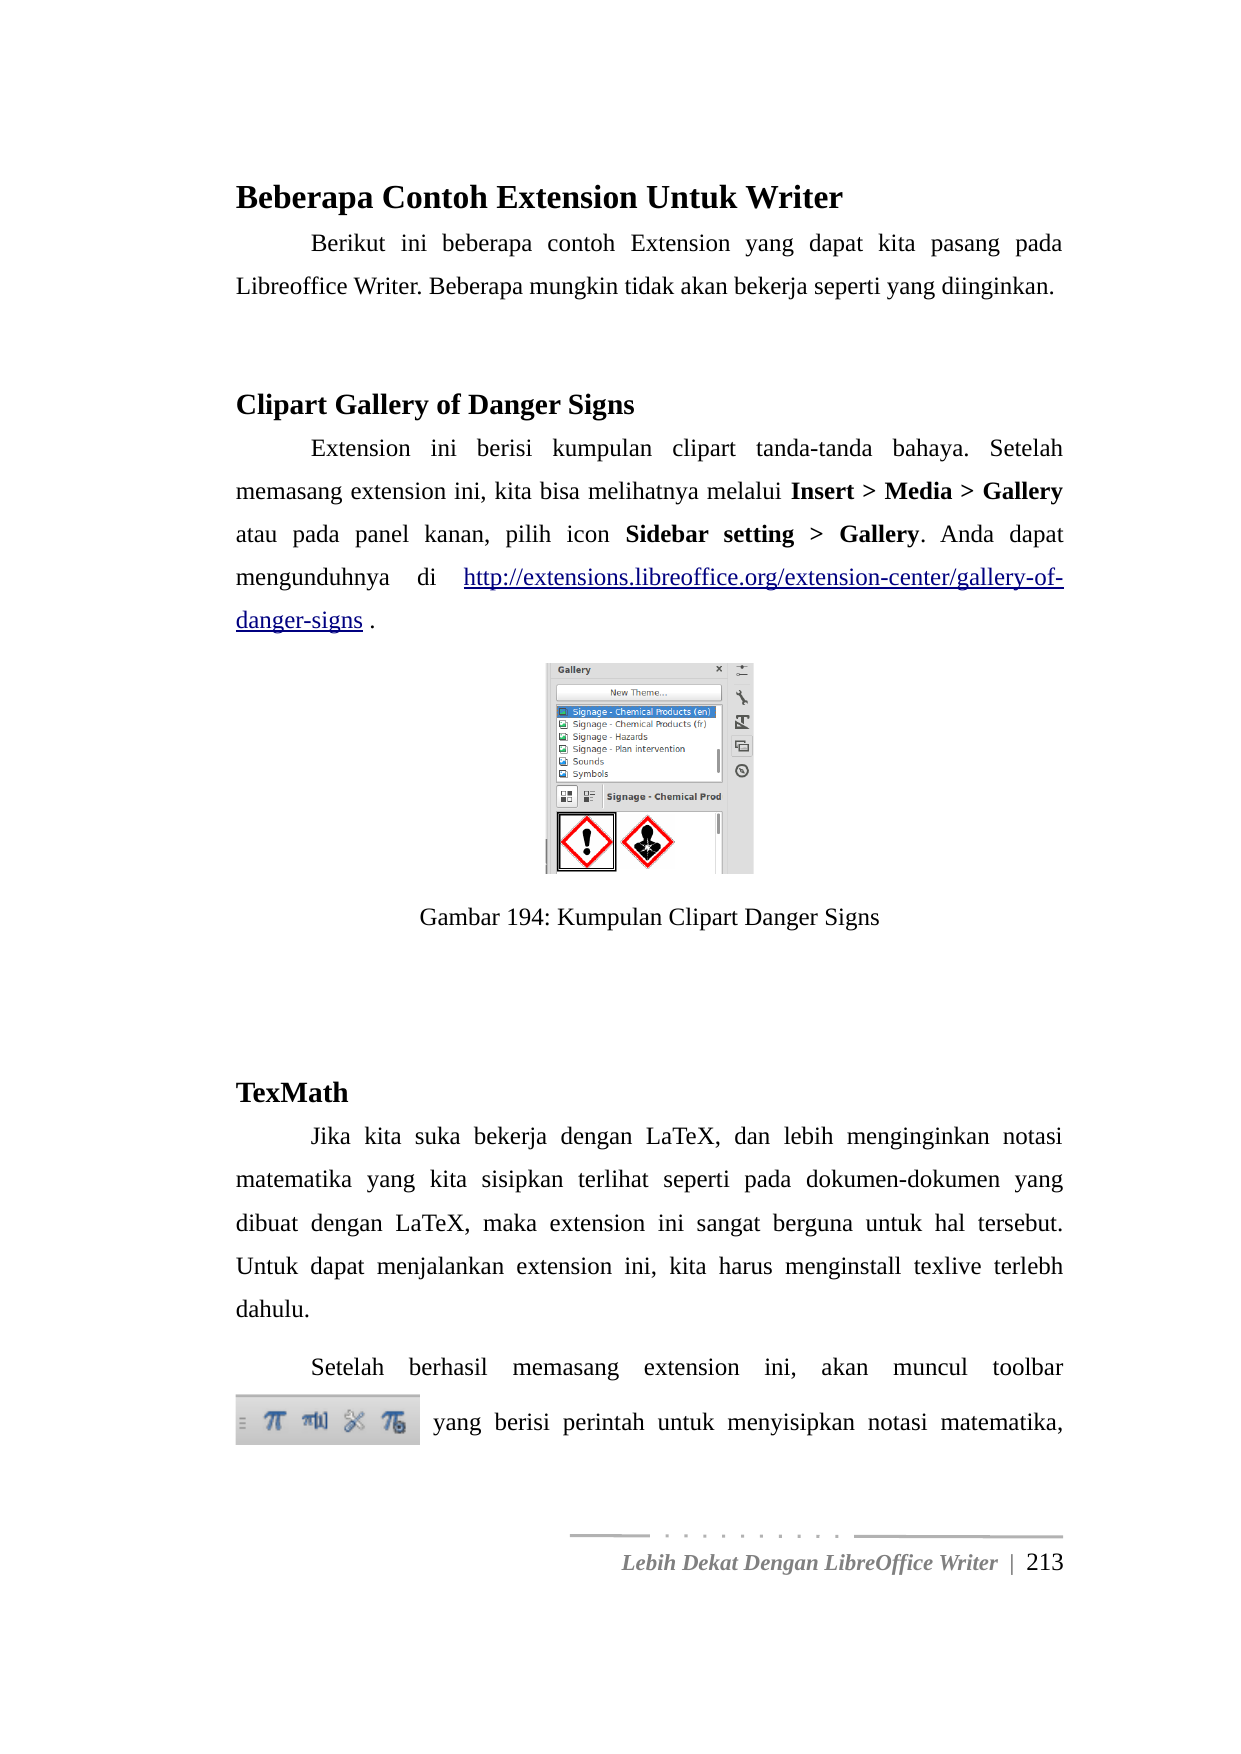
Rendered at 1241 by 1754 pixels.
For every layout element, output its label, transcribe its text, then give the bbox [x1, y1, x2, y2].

picture [545, 663, 754, 874]
text Jika kita suka bekerja dengan LaTeX, dan lebih menginginkan notasi matematika yang kita sisipkan terlihat seperti pada dokumen-dokumen yang dibuat dengan LaTeX, maka extension ini sangat berguna untuk hal tersebut. Untuk dapat menjalankan extension ini, kita harus menginstall texlive terlebh dahulu. [236, 1121, 1063, 1323]
picture [235, 1394, 420, 1445]
subtitle Beberapa Contoh Extension Untuk Writer [236, 177, 1063, 216]
text Setelah berhasil memasang extension ini, akan muncul toolbar yang berisi perintah untuk menyisipkan notasi matematika, [236, 1352, 1063, 1445]
text Extension ini berisi kumpulan clipart tanda-tanda bahaya. Setelah memasang extension ini, kita bisa melihatnya melalui Insert > Media > Gallery atau pada panel kanan, pilih icon Sidebar setting > Gallery. Anda dapat mengunduhnya di http://extensions.libreoffice.org/extension-center/gallery-of-danger-signs . [236, 433, 1063, 634]
text Berikut ini beberapa contoh Extension yang dapat kita pasang pada Libreoffice Writer. Beberapa mungkin tidak akan bekerja seperti yang diinginkan. [236, 228, 1063, 300]
subtitle Clipart Gallery of Danger Signs [236, 387, 1063, 420]
subtitle TexMath [236, 1075, 1063, 1109]
text Gambar 194: Kumpulan Clipart Danger Signs [236, 902, 1063, 931]
